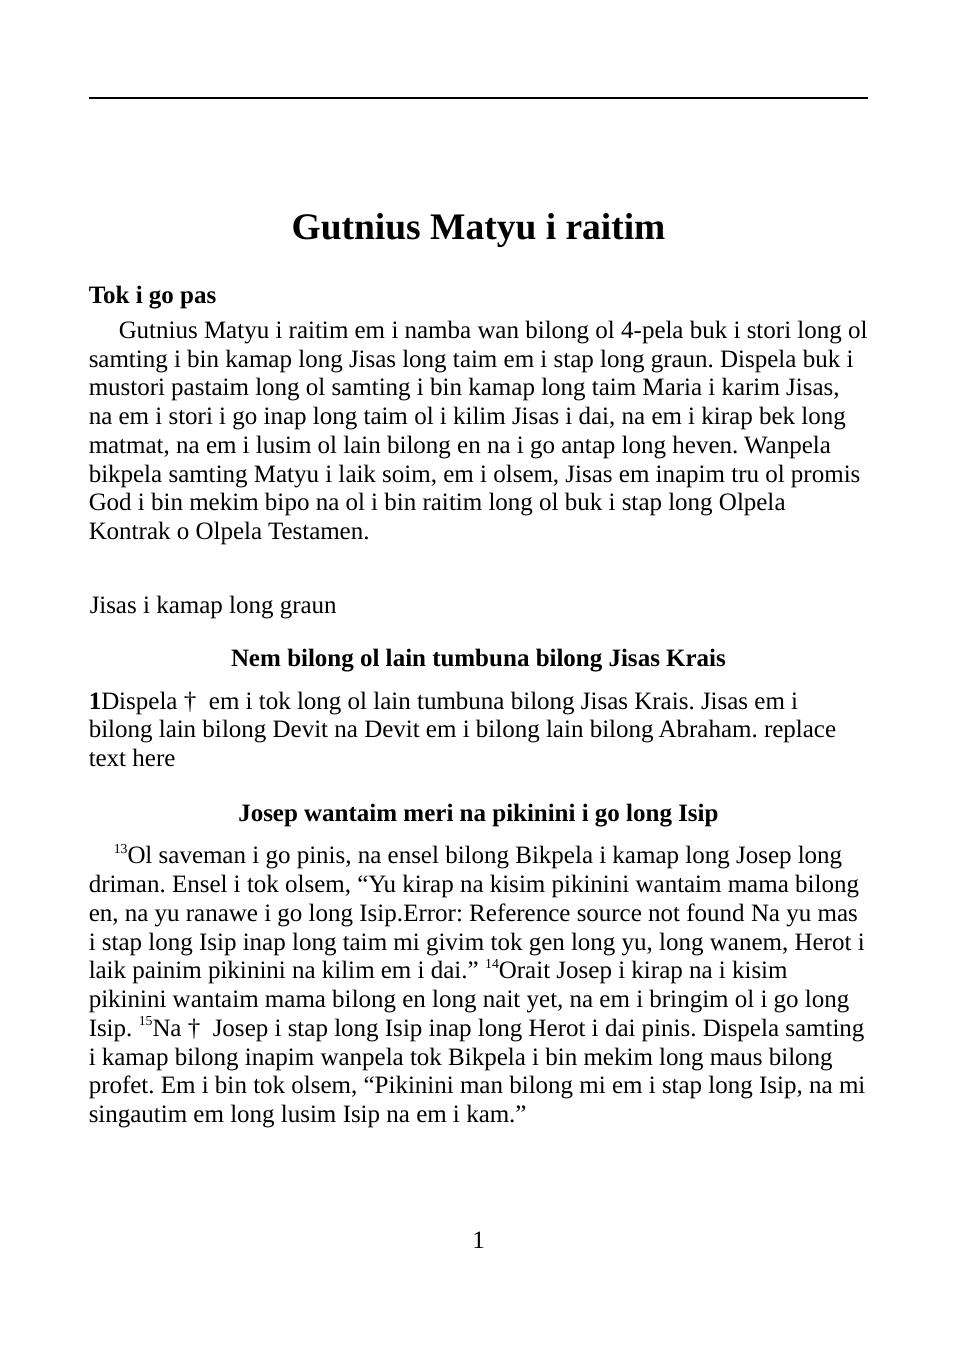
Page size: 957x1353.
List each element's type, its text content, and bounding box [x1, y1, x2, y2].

text Jisas i kamap long graun [90, 546, 867, 618]
text Nem bilong ol lain tumbuna bilong Jisas Krais [90, 642, 867, 672]
text 1 1Dispela † em i tok long ol lain tumbuna bilong Jisas Krais. Jisas em i bilong lain bilong Devit na Devit em i bilong lain bilong Abraham. replace text here [88, 686, 868, 772]
text 13Ol saveman i go pinis, na ensel bilong Bikpela i kamap long Josep long driman. Ensel i tok olsem, “Yu kirap na kisim pikinini wantaim mama bilong en, na yu ranawe i go long Isip.c Na yu mas i stap long Isip inap long taim mi givim tok gen long yu, long wanem, Herot i laik painim pikinini na kilim em i dai.” 14Orait Josep i kirap na i kisim pikinini wantaim mama bilong en long nait yet, na em i bringim ol i go long Isip. 15Na † Josep i stap long Isip inap long Herot i dai pinis. Dispela samting i kamap bilong inapim wanpela tok Bikpela i bin mekim long maus bilong profet. Em i bin tok olsem, “Pikinini man bilong mi em i stap long Isip, na mi singautim em long lusim Isip na em i kam.” [88, 840, 868, 1128]
text Josep wantaim meri na pikinini i go long Isip [90, 798, 867, 827]
text Tok i go pas [88, 280, 868, 309]
text Gutnius Matyu i raitim em i namba wan bilong ol 4-pela buk i stori long ol samting i bin kamap long Jisas long taim em i stap long graun. Dispela buk i mustori pastaim long ol samting i bin kamap long taim Maria i karim Jisas, na em i stori i go inap long taim ol i kilim Jisas i dai, na em i kirap bek long matmat, na em i lusim ol lain bilong en na i go antap long heven. Wanpela bikpela samting Matyu i laik soim, em i olsem, Jisas em inapim tru ol promis God i bin mekim bipo na ol i bin raitim long ol buk i stap long Olpela Kontrak o Olpela Testamen. [88, 315, 868, 545]
title Gutnius Matyu i raitim [90, 130, 867, 273]
